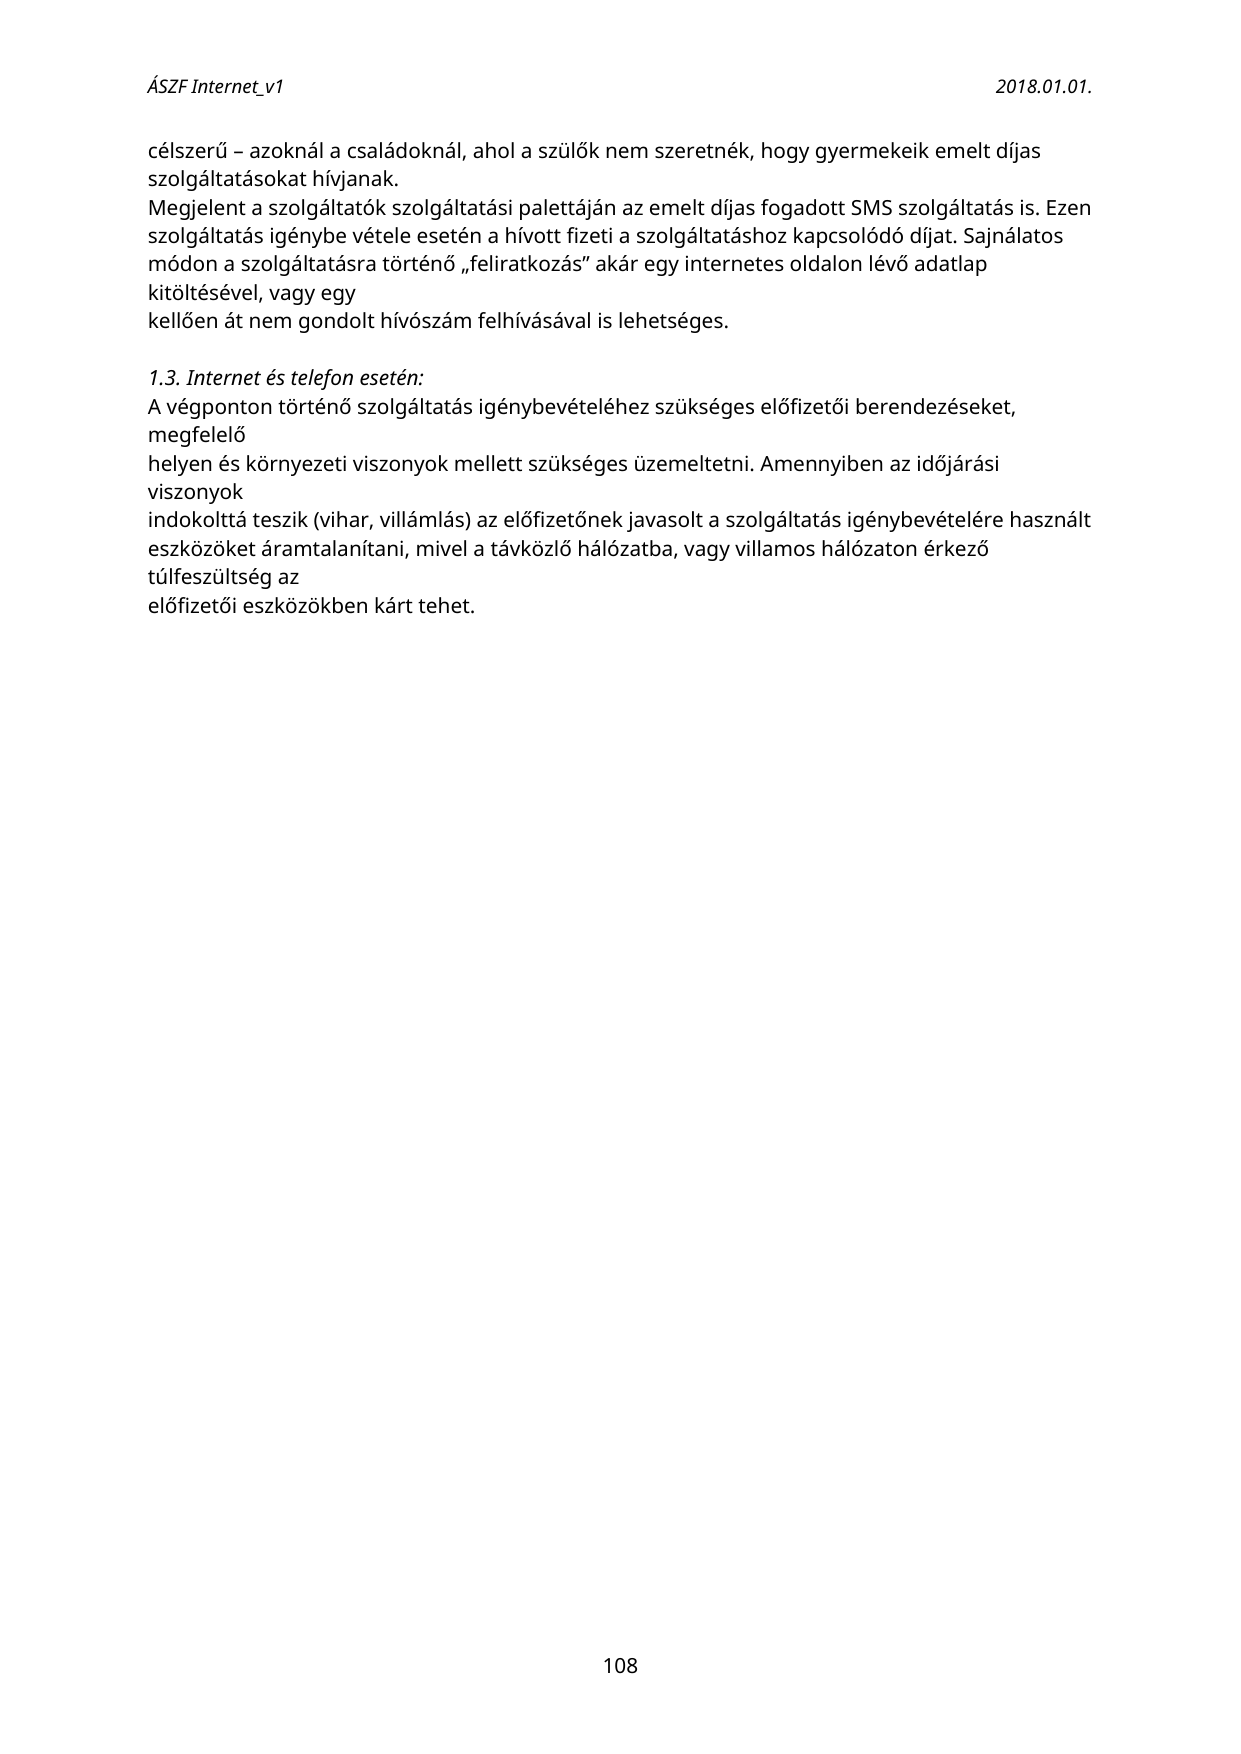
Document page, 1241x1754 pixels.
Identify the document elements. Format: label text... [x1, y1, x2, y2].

text helyen és környezeti viszonyok mellett szükséges üzemeltetni. Amennyiben az időjárási viszonyok [148, 449, 1092, 506]
text A végponton történő szolgáltatás igénybevételéhez szükséges előfizetői berendezéseket, megfelelő [148, 392, 1092, 449]
text szolgáltatás igénybe vétele esetén a hívott fizeti a szolgáltatáshoz kapcsolódó díjat. Sajnálatos módon a szolgáltatásra történő „feliratkozás” akár egy internetes oldalon lévő adatlap kitöltésével, vagy egy [148, 221, 1092, 306]
text eszközöket áramtalanítani, mivel a távközlő hálózatba, vagy villamos hálózaton érkező túlfeszültség az [148, 534, 1092, 591]
text Megjelent a szolgáltatók szolgáltatási palettáján az emelt díjas fogadott SMS szolgáltatás is. Ezen [148, 193, 1092, 221]
text célszerű – azoknál a családoknál, ahol a szülők nem szeretnék, hogy gyermekeik emelt díjas szolgáltatásokat hívjanak. [148, 136, 1092, 193]
text előfizetői eszközökben kárt tehet. [148, 591, 1092, 619]
text kellően át nem gondolt hívószám felhívásával is lehetséges. [148, 306, 1092, 335]
text indokolttá teszik (vihar, villámlás) az előfizetőnek javasolt a szolgáltatás igénybevételére használt [148, 506, 1092, 534]
text 1.3. Internet és telefon esetén: [148, 363, 1092, 392]
